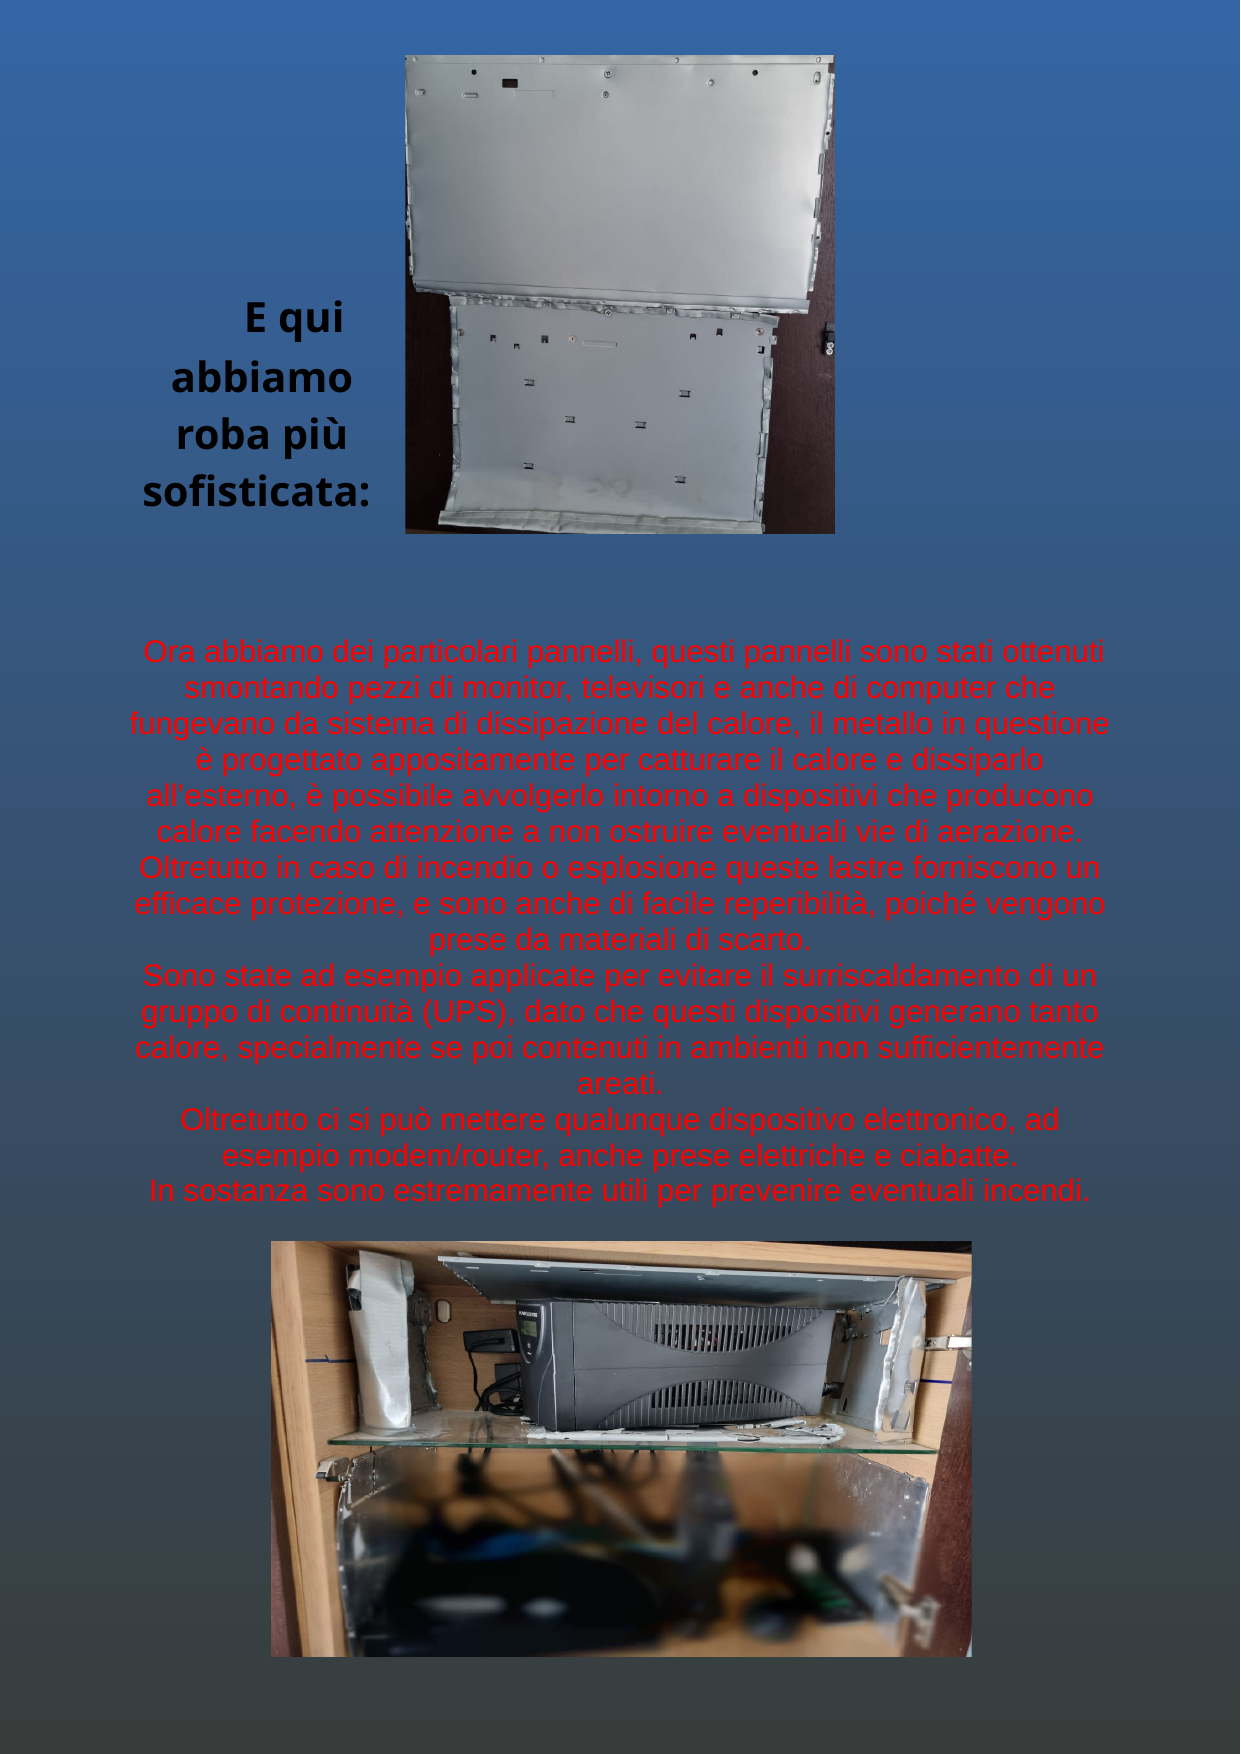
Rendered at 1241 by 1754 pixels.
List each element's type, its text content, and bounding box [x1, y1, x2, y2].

text Oltretutto in caso di incendio o esplosione queste lastre forniscono un efficace protezione, e sono anche di facile reperibilità, poiché vengono prese da materiali di scarto. [118, 849, 1122, 957]
text Sono state ad esempio applicate per evitare il surriscaldamento di un gruppo di continuità (UPS), dato che questi dispositivi generano tanto calore, specialmente se poi contenuti in ambienti non sufficientemente areati. [118, 957, 1122, 1101]
text 🧯 E qui abbiamo roba più sofisticata: 🚒 [118, 262, 1122, 605]
text Oltretutto ci si può mettere qualunque dispositivo elettronico, ad esempio modem/router, anche prese elettriche e ciabatte. [118, 1101, 1122, 1172]
picture [405, 55, 835, 534]
text In sostanza sono estremamente utili per prevenire eventuali incendi. [118, 1172, 1122, 1208]
text Ora abbiamo dei particolari pannelli, questi pannelli sono stati ottenuti smontando pezzi di monitor, televisori e anche di computer che fungevano da sistema di dissipazione del calore, il metallo in questione è progettato appositamente per catturare il calore e dissiparlo all’esterno, è possibile avvolgerlo intorno a dispositivi che producono calore facendo attenzione a non ostruire eventuali vie di aerazione. [118, 633, 1122, 849]
picture [271, 1241, 972, 1657]
